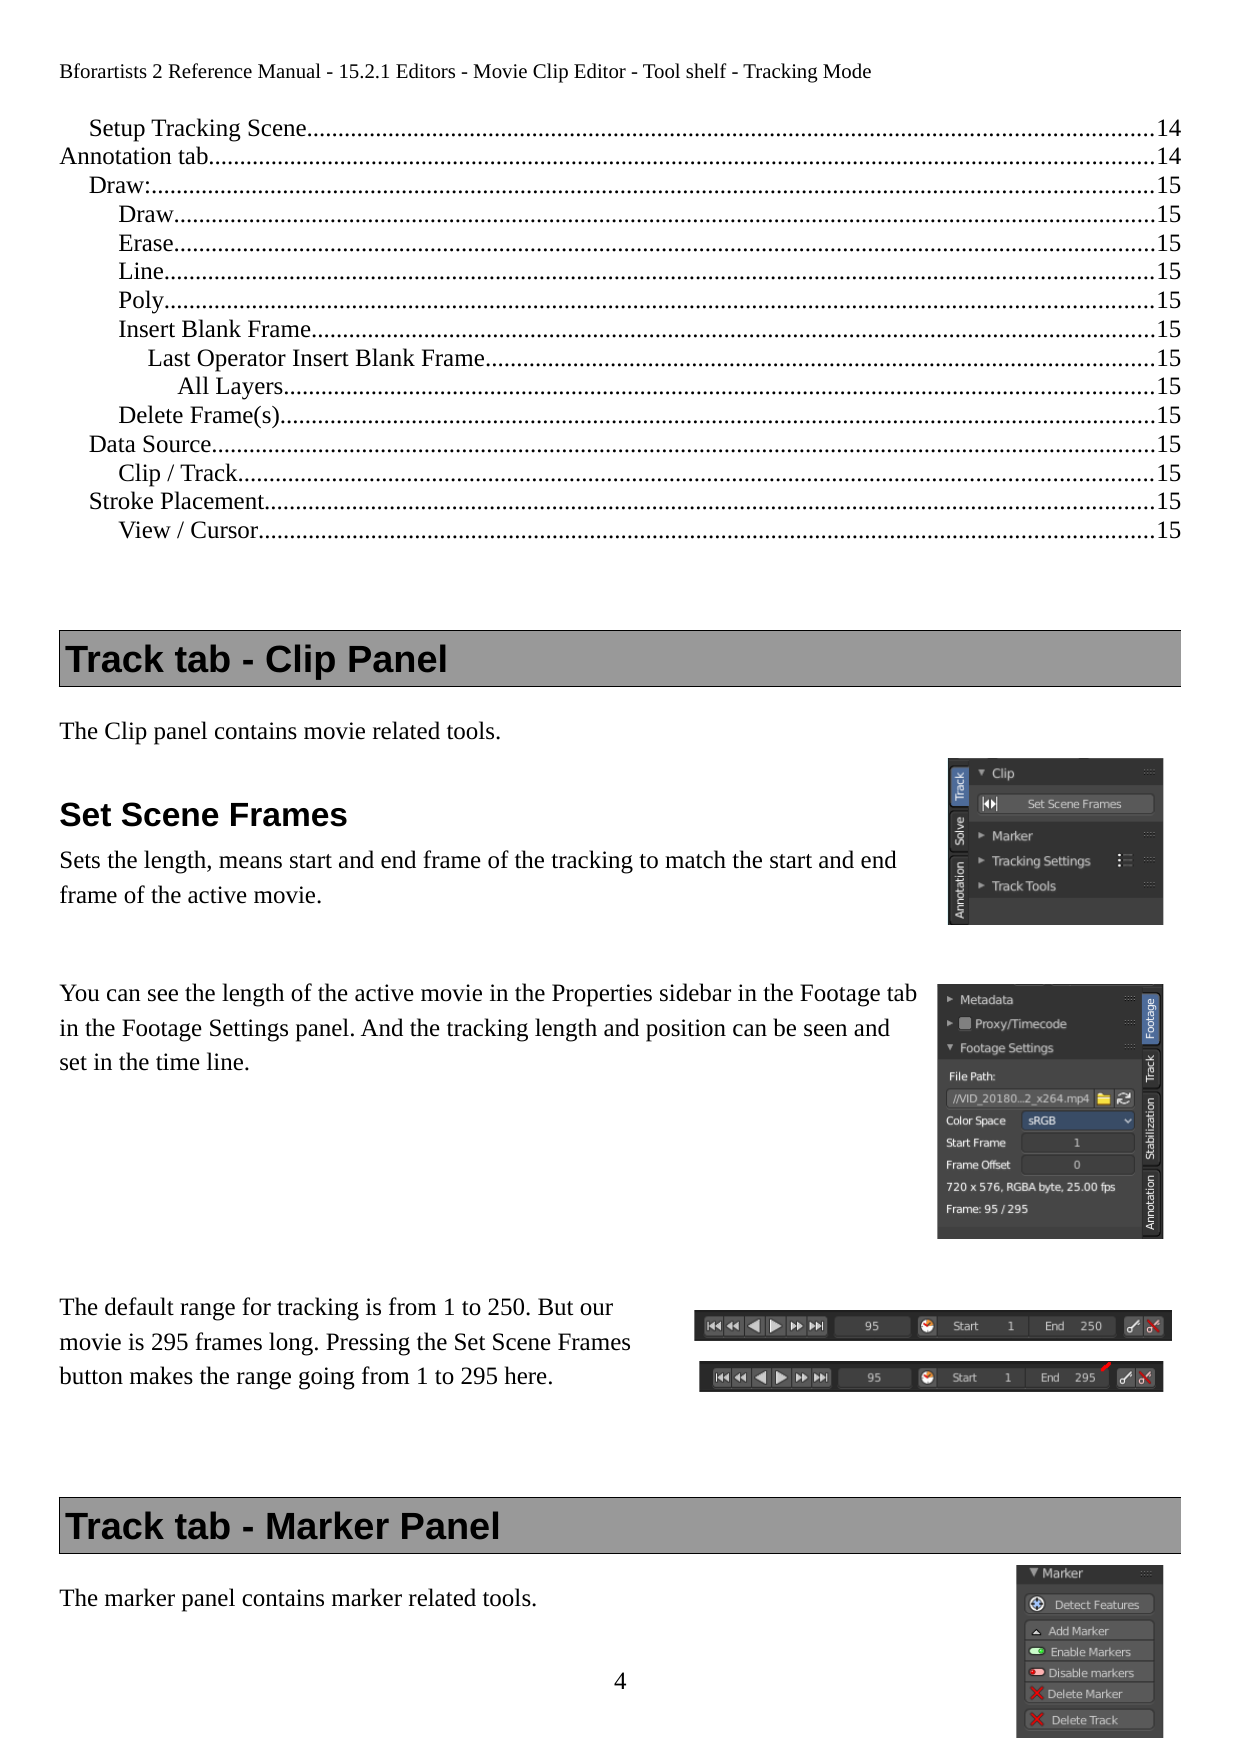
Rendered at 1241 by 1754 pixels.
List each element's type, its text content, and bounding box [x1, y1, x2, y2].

text Annotation tab 14 [59, 141, 1181, 170]
text Delete Frame(s) 15 [118, 400, 1181, 429]
text The marker panel contains marker related tools. [59, 1583, 1016, 1611]
subtitle Set Scene Frames [59, 794, 947, 833]
text Data Source 15 [88, 429, 1181, 458]
text All Layers 15 [177, 371, 1181, 400]
text Erase 15 [118, 228, 1181, 256]
picture [937, 984, 1164, 1239]
text The default range for tracking is from 1 to 250. But our movie is 295 frames long. Pressing the Set Scene Frames button makes the range going from 1 to 295 here. [59, 1292, 1181, 1390]
picture [694, 1310, 1172, 1341]
text Clip / Track 15 [118, 458, 1181, 486]
text Stroke Placement 15 [88, 486, 1181, 515]
text Setup Tracking Scene 14 [88, 113, 1181, 141]
text You can see the length of the active movie in the Properties sidebar in the Footage tab in the Footage Settings panel. And the tracking length and position can be seen and set in the time line. [59, 978, 1181, 1076]
picture [947, 758, 1164, 925]
text Poly 15 [118, 285, 1181, 314]
picture [699, 1361, 1164, 1392]
text Line 15 [118, 256, 1181, 285]
picture [1016, 1565, 1164, 1738]
text The Clip panel contains movie related tools. [59, 716, 1181, 745]
text Last Operator Insert Blank Frame 15 [147, 343, 1181, 371]
text Insert Blank Frame 15 [118, 314, 1181, 343]
text Draw 15 [118, 199, 1181, 228]
table_header Track tab - Marker Panel [60, 1498, 1181, 1553]
text View / Cursor 15 [118, 515, 1181, 544]
text Sets the length, means start and end frame of the tracking to match the start and end frame of the active movie. [59, 846, 947, 909]
subtitle [1164, 794, 1181, 833]
text Draw: 15 [88, 170, 1181, 199]
table_header Track tab - Clip Panel [60, 631, 1181, 686]
